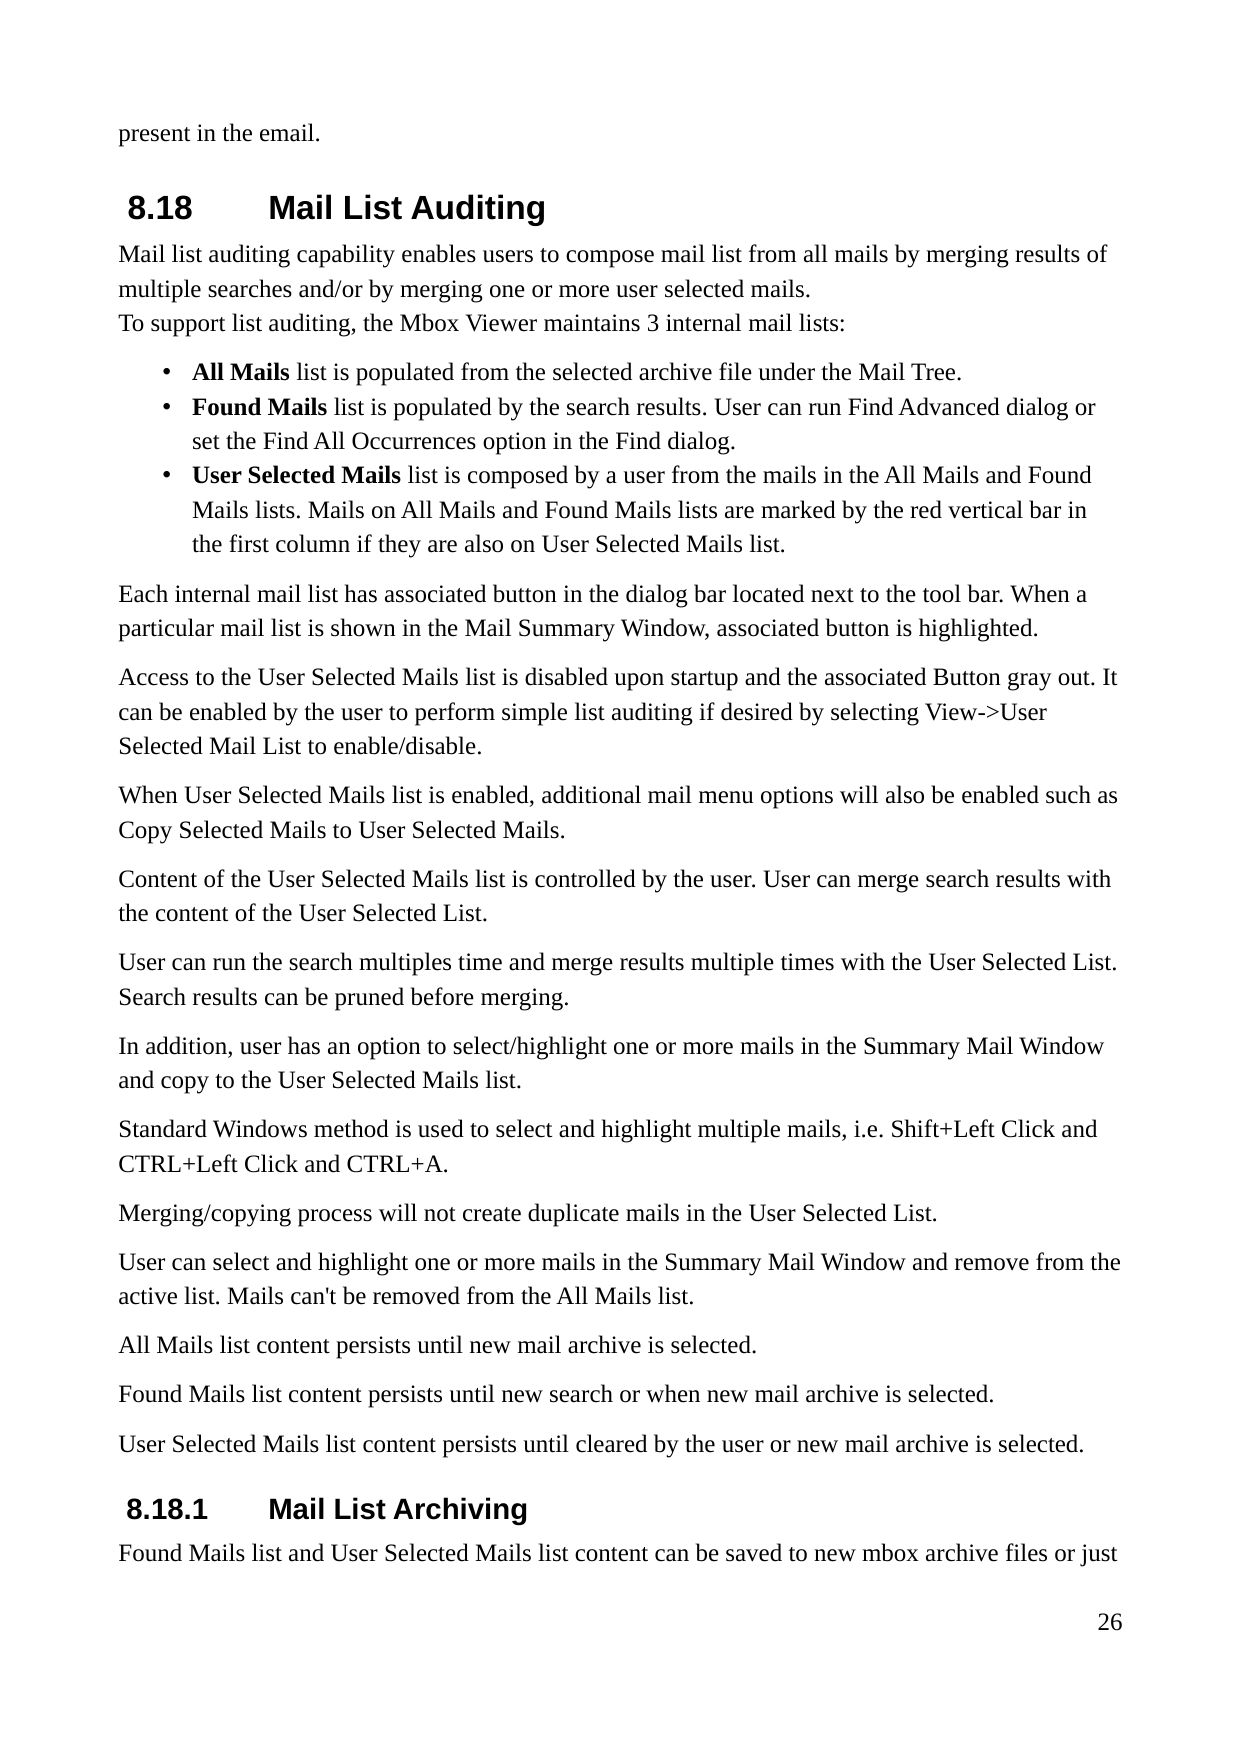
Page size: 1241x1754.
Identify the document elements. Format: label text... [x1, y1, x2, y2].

text Found Mails list and User Selected Mails list content can be saved to new mbox archive files or just [118, 1538, 1122, 1567]
text Mail list auditing capability enables users to compose mail list from all mails by merging results of multiple searches and/or by merging one or more user selected mails. To support list auditing, the Mbox Viewer maintains 3 internal mail lists: [118, 239, 1122, 337]
subtitle Mail List Auditing [118, 188, 1122, 227]
text Standard Windows method is used to select and highlight multiple mails, i.e. Shift+Left Click and CTRL+Left Click and CTRL+A. [118, 1114, 1122, 1178]
subtitle Mail List Archiving [118, 1492, 1122, 1526]
text User can select and highlight one or more mails in the Summary Mail Window and remove from the active list. Mails can't be removed from the All Mails list. [118, 1247, 1122, 1310]
text Content of the User Selected Mails list is controlled by the user. User can merge search results with the content of the User Selected List. [118, 864, 1122, 927]
text Found Mails list content persists until new search or when new mail archive is selected. [118, 1379, 1122, 1408]
list User Selected Mails list is composed by a user from the mails in the All Mails and Found Mails lists. Mails on All Mails and Found Mails lists are marked by the red vertical bar in the first column if they are also on User Selected Mails list. [162, 461, 1122, 558]
text All Mails list content persists until new mail archive is selected. [118, 1331, 1122, 1359]
text Each internal mail list has associated button in the dialog bar located next to the tool bar. When a particular mail list is shown in the Mail Summary Window, associated button is highlighted. [118, 579, 1122, 642]
text Access to the User Selected Mails list is disabled upon startup and the associated Button gray out. It can be enabled by the user to perform simple list auditing if desired by selecting View->User Selected Mail List to enable/disable. [118, 662, 1122, 760]
text Merging/copying process will not create duplicate mails in the User Selected List. [118, 1198, 1122, 1227]
text present in the email. [118, 118, 1122, 147]
list Found Mails list is populated by the search results. User can run Find Advanced dialog or set the Find All Occurrences option in the Find dialog. [162, 392, 1122, 455]
text User can run the search multiples time and merge results multiple times with the User Selected List. Search results can be pruned before merging. [118, 947, 1122, 1011]
text User Selected Mails list content persists until cleared by the user or new mail archive is selected. [118, 1429, 1122, 1457]
list All Mails list is populated from the selected archive file under the Mail Tree. [162, 357, 1122, 386]
text In addition, user has an option to select/highlight one or more mails in the Summary Mail Window and copy to the User Selected Mails list. [118, 1031, 1122, 1094]
text When User Selected Mails list is enabled, additional mail menu options will also be enabled such as Copy Selected Mails to User Selected Mails. [118, 780, 1122, 843]
